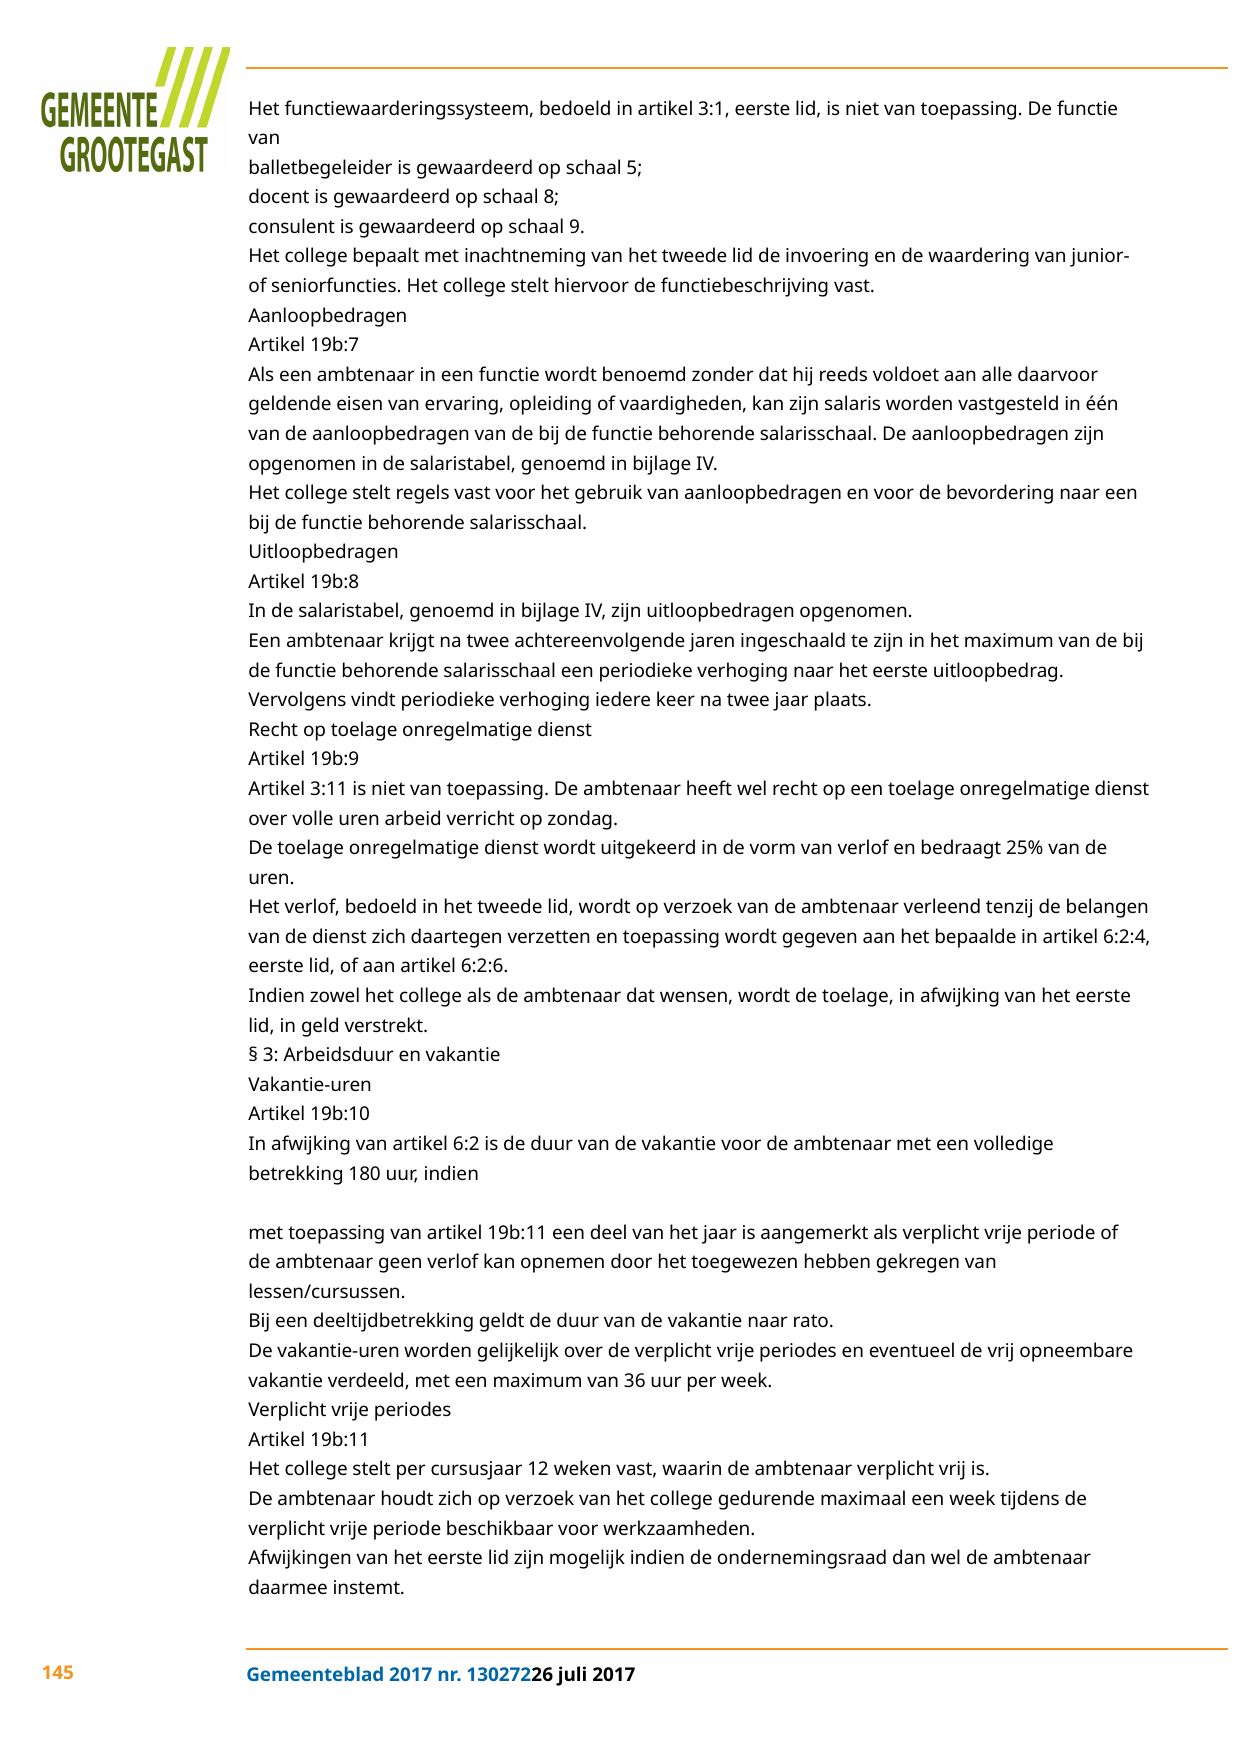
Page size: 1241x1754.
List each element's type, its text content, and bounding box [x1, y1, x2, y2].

text Verplicht vrije periodes [248, 1396, 1152, 1422]
text de ambtenaar geen verlof kan opnemen door het toegewezen hebben gekregen van lessen/cursussen. [248, 1248, 1152, 1304]
text Recht op toelage onregelmatige dienst [248, 716, 1152, 742]
text Als een ambtenaar in een functie wordt benoemd zonder dat hij reeds voldoet aan alle daarvoor geldende eisen van ervaring, opleiding of vaardigheden, kan zijn salaris worden vastgesteld in één van de aanloopbedragen van de bij de functie behorende salarisschaal. De aanloopbedragen zijn opgenomen in de salaristabel, genoemd in bijlage IV. [248, 361, 1152, 476]
text In afwijking van artikel 6:2 is de duur van de vakantie voor de ambtenaar met een volledige betrekking 180 uur, indien [248, 1130, 1152, 1186]
text Het functiewaarderingssysteem, bedoeld in artikel 3:1, eerste lid, is niet van toepassing. De functie van [248, 95, 1152, 150]
text met toepassing van artikel 19b:11 een deel van het jaar is aangemerkt als verplicht vrije periode of [248, 1219, 1152, 1245]
text De vakantie-uren worden gelijkelijk over de verplicht vrije periodes en eventueel de vrij opneembare vakantie verdeeld, met een maximum van 36 uur per week. [248, 1337, 1152, 1393]
text Het verlof, bedoeld in het tweede lid, wordt op verzoek van de ambtenaar verleend tenzij de belangen van de dienst zich daartegen verzetten en toepassing wordt gegeven aan het bepaalde in artikel 6:2:4, eerste lid, of aan artikel 6:2:6. [248, 893, 1152, 978]
text Artikel 19b:11 [248, 1426, 1152, 1452]
text De ambtenaar houdt zich op verzoek van het college gedurende maximaal een week tijdens de verplicht vrije periode beschikbaar voor werkzaamheden. [248, 1485, 1152, 1541]
text § 3: Arbeidsduur en vakantie [248, 1041, 1152, 1067]
text Het college stelt regels vast voor het gebruik van aanloopbedragen en voor de bevordering naar een bij de functie behorende salarisschaal. [248, 479, 1152, 535]
text Artikel 19b:8 [248, 568, 1152, 594]
text balletbegeleider is gewaardeerd op schaal 5; [248, 154, 1152, 180]
text Een ambtenaar krijgt na twee achtereenvolgende jaren ingeschaald te zijn in het maximum van de bij de functie behorende salarisschaal een periodieke verhoging naar het eerste uitloopbedrag. Vervolgens vindt periodieke verhoging iedere keer na twee jaar plaats. [248, 627, 1152, 712]
text docent is gewaardeerd op schaal 8; [248, 183, 1152, 209]
text Het college bepaalt met inachtneming van het tweede lid de invoering en de waardering van junior- of seniorfuncties. Het college stelt hiervoor de functiebeschrijving vast. [248, 243, 1152, 298]
text Afwijkingen van het eerste lid zijn mogelijk indien de ondernemingsraad dan wel de ambtenaar daarmee instemt. [248, 1544, 1152, 1600]
text Het college stelt per cursusjaar 12 weken vast, waarin de ambtenaar verplicht vrij is. [248, 1456, 1152, 1481]
text Artikel 3:11 is niet van toepassing. De ambtenaar heeft wel recht op een toelage onregelmatige dienst over volle uren arbeid verricht op zondag. [248, 775, 1152, 831]
text Vakantie-uren [248, 1071, 1152, 1097]
text Artikel 19b:9 [248, 746, 1152, 771]
text In de salaristabel, genoemd in bijlage IV, zijn uitloopbedragen opgenomen. [248, 598, 1152, 623]
picture [41, 47, 231, 172]
text Bij een deeltijdbetrekking geldt de duur van de vakantie naar rato. [248, 1308, 1152, 1333]
text consulent is gewaardeerd op schaal 9. [248, 213, 1152, 239]
text De toelage onregelmatige dienst wordt uitgekeerd in de vorm van verlof en bedraagt 25% van de uren. [248, 834, 1152, 890]
text Indien zowel het college als de ambtenaar dat wensen, wordt de toelage, in afwijking van het eerste lid, in geld verstrekt. [248, 982, 1152, 1038]
text Aanloopbedragen [248, 302, 1152, 328]
text Artikel 19b:7 [248, 331, 1152, 357]
text Artikel 19b:10 [248, 1101, 1152, 1126]
text Uitloopbedragen [248, 538, 1152, 564]
